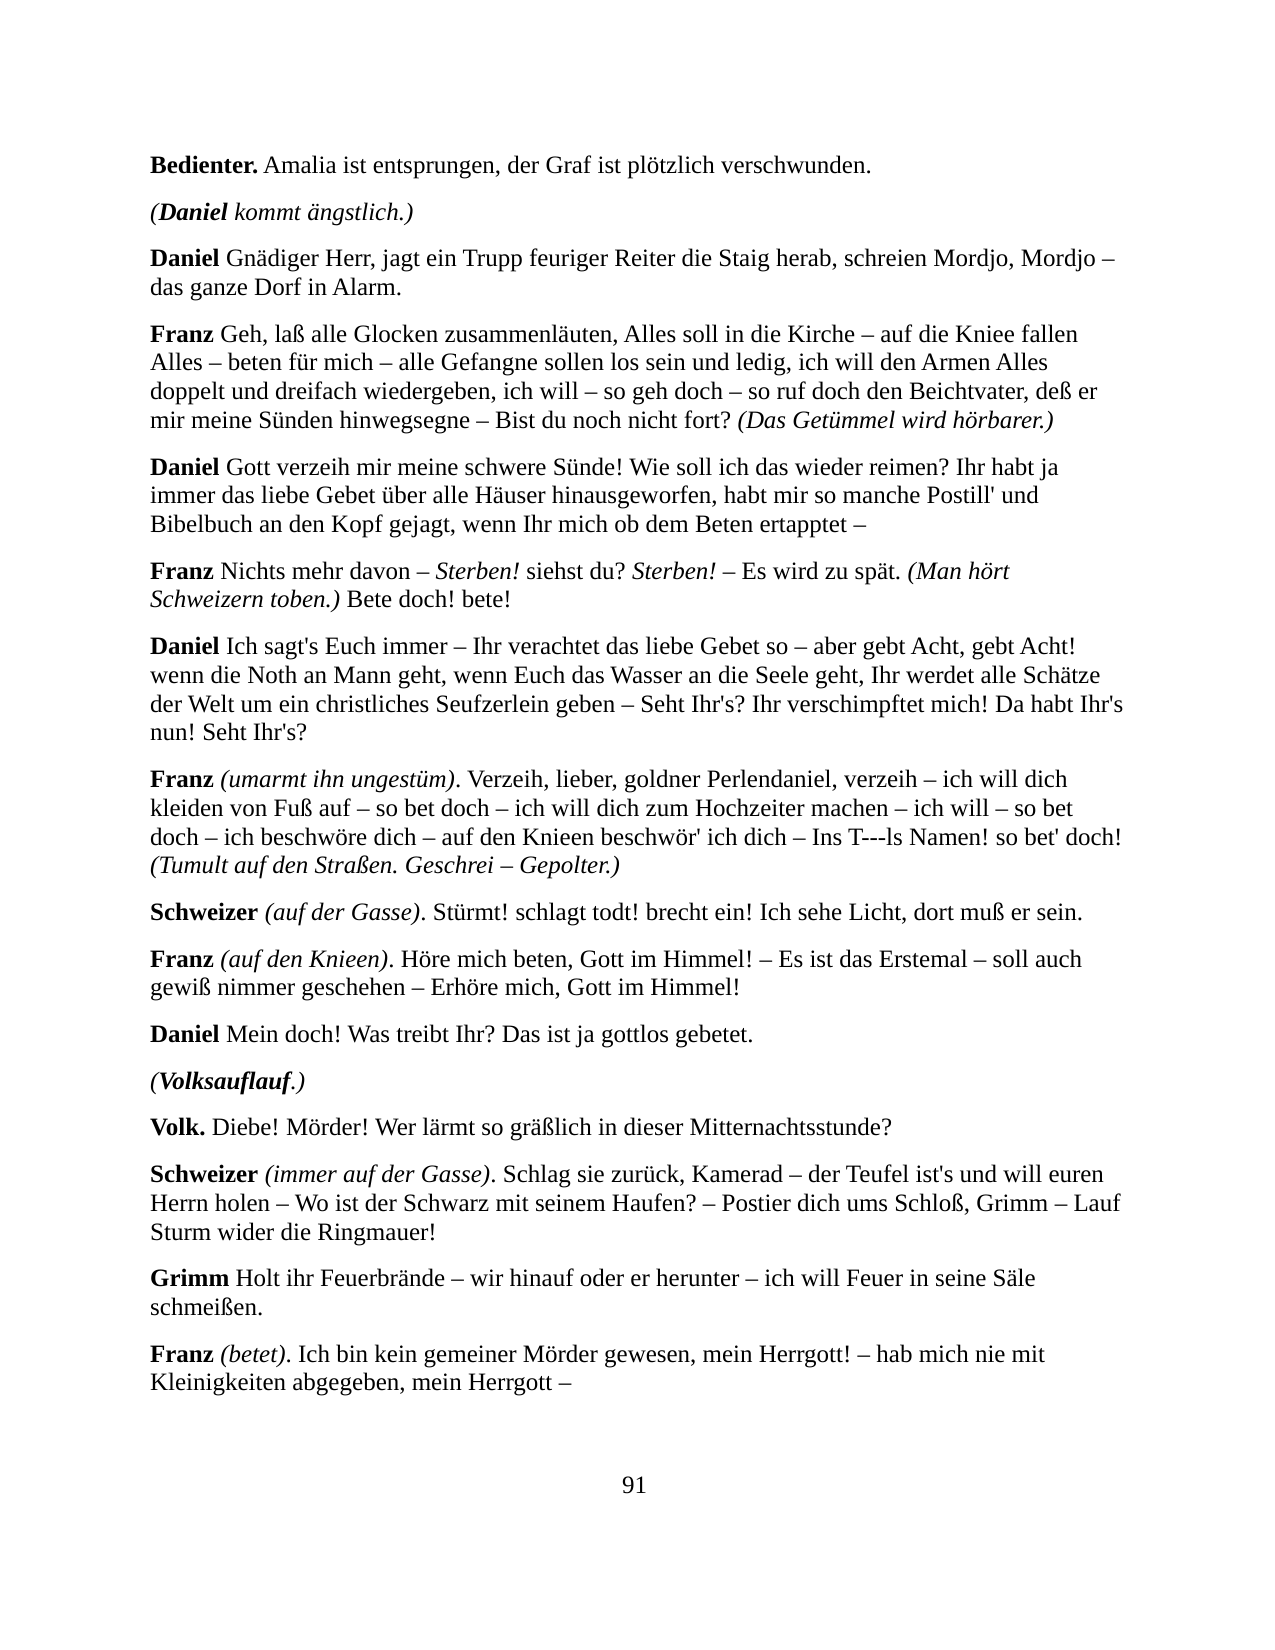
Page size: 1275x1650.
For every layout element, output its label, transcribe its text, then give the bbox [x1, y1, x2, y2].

text Daniel Gott verzeih mir meine schwere Sünde! Wie soll ich das wieder reimen? Ihr habt ja immer das liebe Gebet über alle Häuser hinausgeworfen, habt mir so manche Postill' und Bibelbuch an den Kopf gejagt, wenn Ihr mich ob dem Beten ertapptet – [150, 452, 1125, 538]
text Franz (umarmt ihn ungestüm). Verzeih, lieber, goldner Perlendaniel, verzeih – ich will dich kleiden von Fuß auf – so bet doch – ich will dich zum Hochzeiter machen – ich will – so bet doch – ich beschwöre dich – auf den Knieen beschwör' ich dich – Ins T---ls Namen! so bet' doch! (Tumult auf den Straßen. Geschrei – Gepolter.) [150, 764, 1125, 879]
text Daniel Gnädiger Herr, jagt ein Trupp feuriger Reiter die Staig herab, schreien Mordjo, Mordjo – das ganze Dorf in Alarm. [150, 243, 1125, 301]
text Franz (auf den Knieen). Höre mich beten, Gott im Himmel! – Es ist das Erstemal – soll auch gewiß nimmer geschehen – Erhöre mich, Gott im Himmel! [150, 944, 1125, 1001]
text Schweizer (auf der Gasse). Stürmt! schlagt todt! brecht ein! Ich sehe Licht, dort muß er sein. [150, 897, 1125, 926]
text Franz Nichts mehr davon – Sterben! siehst du? Sterben! – Es wird zu spät. (Man hört Schweizern toben.) Bete doch! bete! [150, 556, 1125, 613]
text (Volksauflauf.) [150, 1066, 1125, 1094]
text Franz (betet). Ich bin kein gemeiner Mörder gewesen, mein Herrgott! – hab mich nie mit Kleinigkeiten abgegeben, mein Herrgott – [150, 1339, 1125, 1396]
text (Daniel kommt ängstlich.) [150, 197, 1125, 225]
text Grimm Holt ihr Feuerbrände – wir hinauf oder er herunter – ich will Feuer in seine Säle schmeißen. [150, 1263, 1125, 1321]
text Daniel Ich sagt's Euch immer – Ihr verachtet das liebe Gebet so – aber gebt Acht, gebt Acht! wenn die Noth an Mann geht, wenn Euch das Wasser an die Seele geht, Ihr werdet alle Schätze der Welt um ein christliches Seufzerlein geben – Seht Ihr's? Ihr verschimpftet mich! Da habt Ihr's nun! Seht Ihr's? [150, 631, 1125, 746]
text Daniel Mein doch! Was treibt Ihr? Das ist ja gottlos gebetet. [150, 1019, 1125, 1048]
text Schweizer (immer auf der Gasse). Schlag sie zurück, Kamerad – der Teufel ist's und will euren Herrn holen – Wo ist der Schwarz mit seinem Haufen? – Postier dich ums Schloß, Grimm – Lauf Sturm wider die Ringmauer! [150, 1159, 1125, 1245]
text Franz Geh, laß alle Glocken zusammenläuten, Alles soll in die Kirche – auf die Kniee fallen Alles – beten für mich – alle Gefangne sollen los sein und ledig, ich will den Armen Alles doppelt und dreifach wiedergeben, ich will – so geh doch – so ruf doch den Beichtvater, deß er mir meine Sünden hinwegsegne – Bist du noch nicht fort? (Das Getümmel wird hörbarer.) [150, 319, 1125, 434]
text Volk. Diebe! Mörder! Wer lärmt so gräßlich in dieser Mitternachtsstunde? [150, 1112, 1125, 1141]
text Bedienter. Amalia ist entsprungen, der Graf ist plötzlich verschwunden. [150, 150, 1125, 179]
